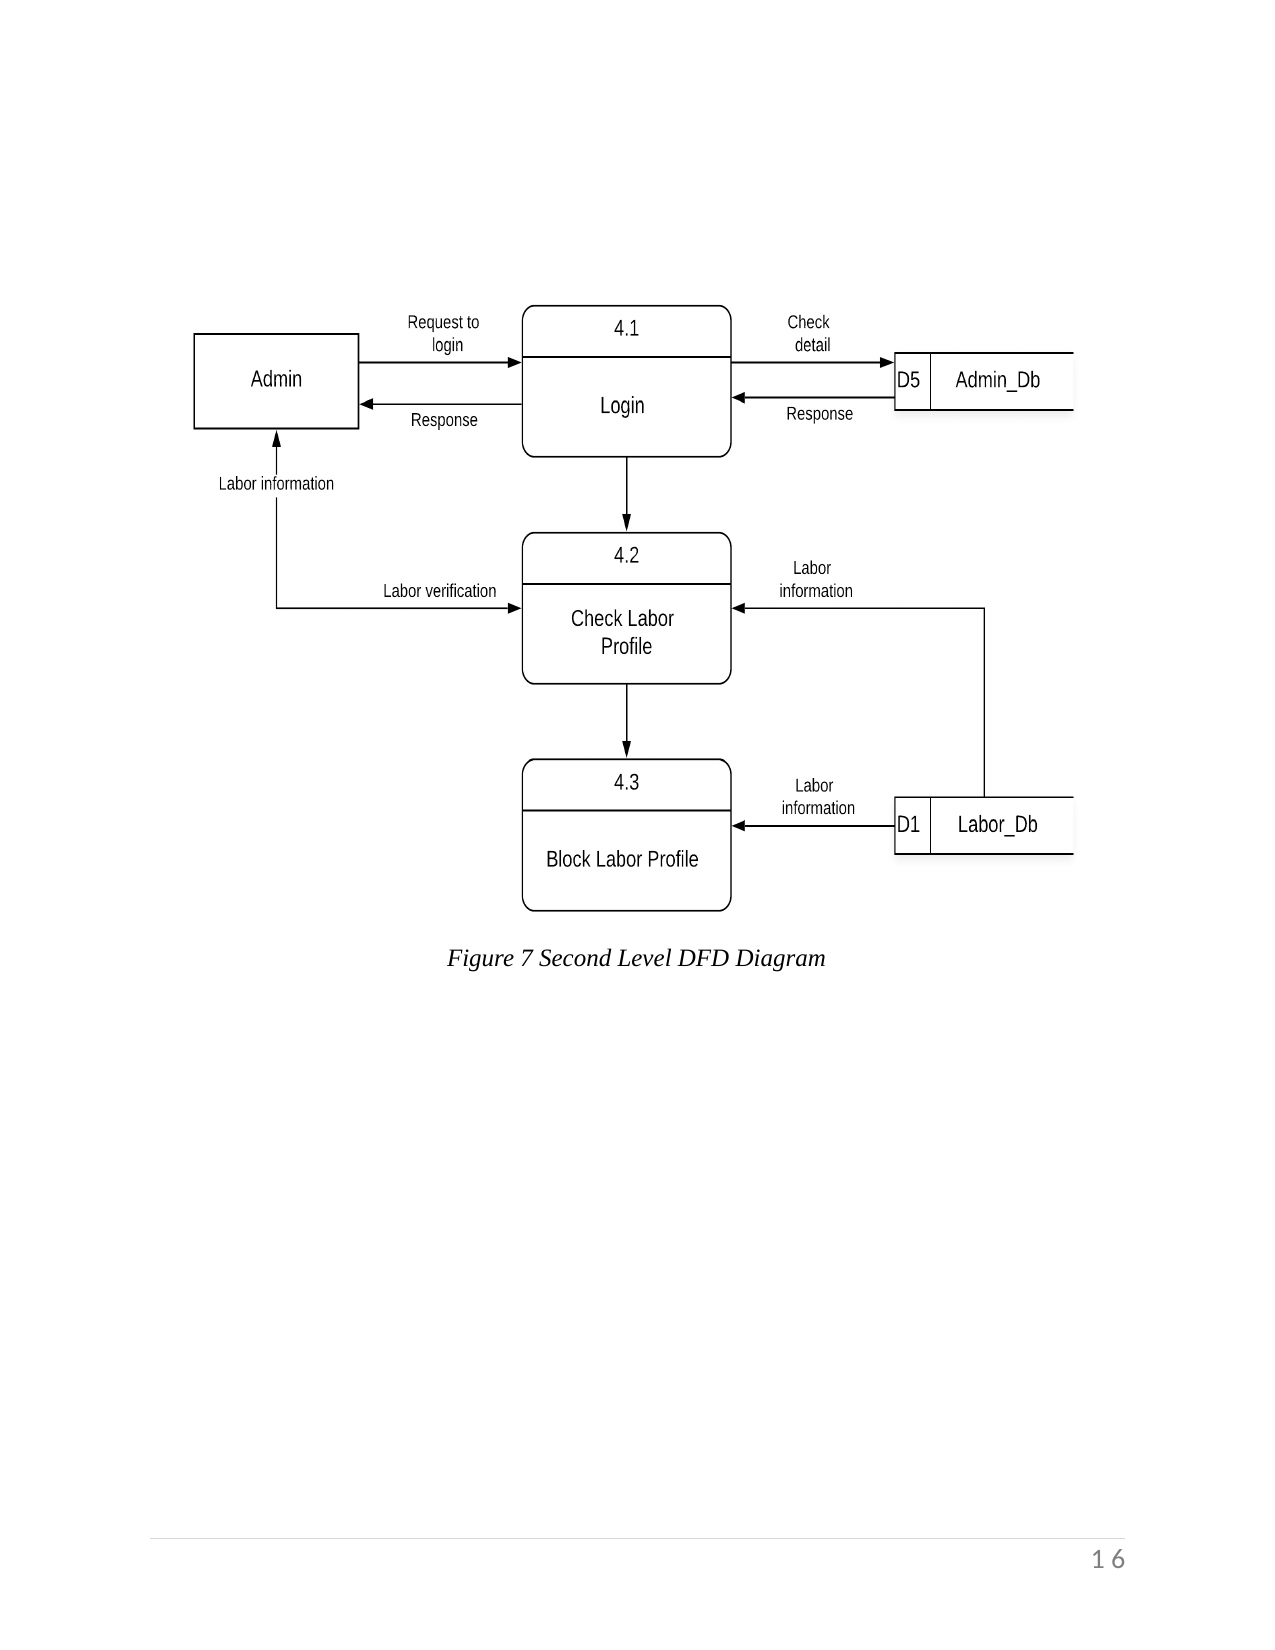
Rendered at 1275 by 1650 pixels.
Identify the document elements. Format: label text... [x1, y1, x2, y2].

text Figure 7 Second Level DFD Diagram [150, 266, 1125, 972]
picture [160, 282, 1110, 940]
